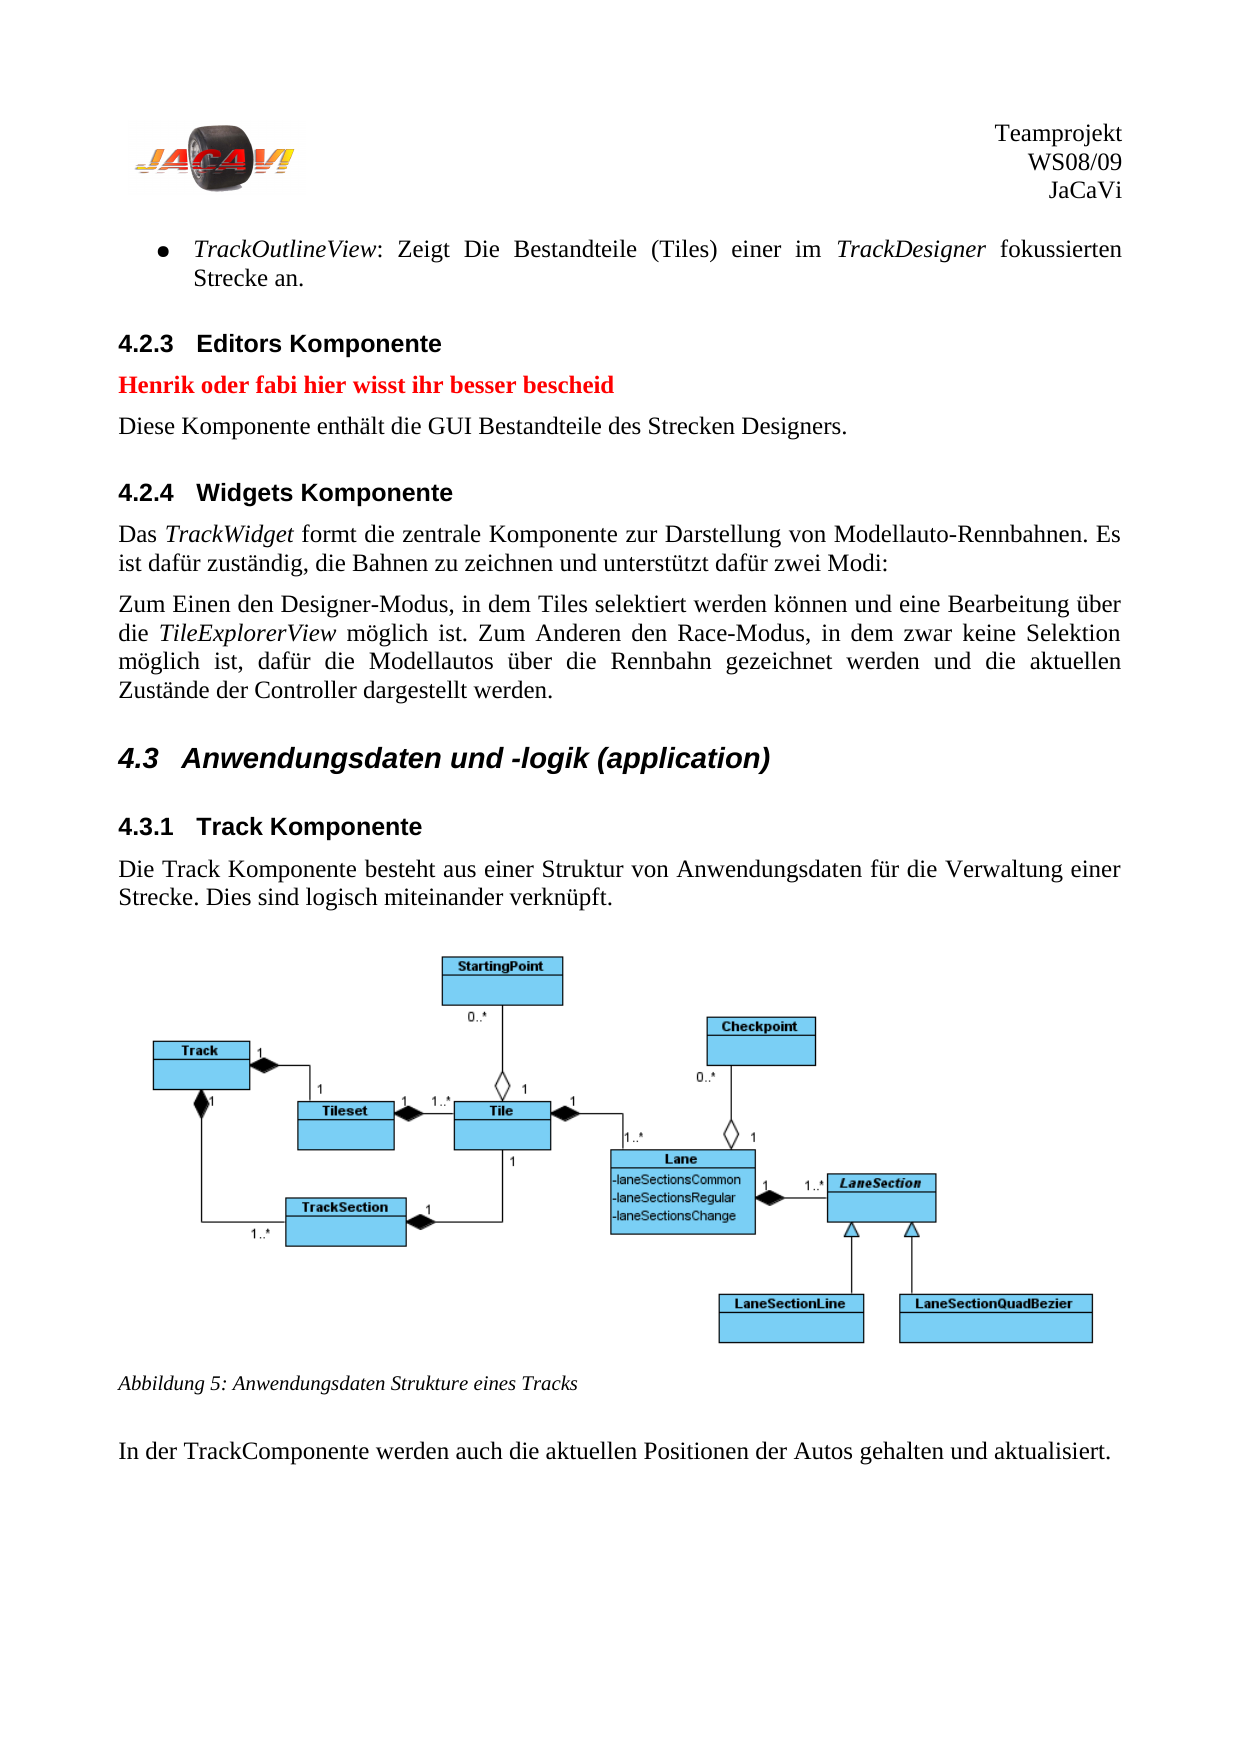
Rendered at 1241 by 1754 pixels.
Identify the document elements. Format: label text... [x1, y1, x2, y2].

subtitle Editors Komponente [118, 329, 1122, 358]
text Das TrackWidget formt die zentrale Komponente zur Darstellung von Modellauto-Rennbahnen. Es ist dafür zuständig, die Bahnen zu zeichnen und unterstützt dafür zwei Modi: [118, 519, 1122, 576]
list TrackOutlineView: Zeigt Die Bestandteile (Tiles) einer im TrackDesigner fokussierten Strecke an. [156, 234, 1122, 291]
subtitle Widgets Komponente [118, 478, 1122, 506]
subtitle Anwendungsdaten und -logik (application) [118, 741, 1122, 775]
text In der TrackComponente werden auch die aktuellen Positionen der Autos gehalten und aktualisiert. [118, 1436, 1122, 1465]
subtitle Track Komponente [118, 812, 1122, 841]
text Henrik oder fabi hier wisst ihr besser bescheid [118, 370, 1122, 399]
picture [118, 936, 1122, 1371]
text Die Track Komponente besteht aus einer Struktur von Anwendungsdaten für die Verwaltung einer Strecke. Dies sind logisch miteinander verknüpft. [118, 854, 1122, 911]
text Diese Komponente enthält die GUI Bestandteile des Strecken Designers. [118, 411, 1122, 440]
text Abbildung 5: Anwendungsdaten Strukture eines Tracks [118, 1371, 1122, 1395]
picture [128, 120, 307, 195]
text Zum Einen den Designer-Modus, in dem Tiles selektiert werden können und eine Bearbeitung über die TileExplorerView möglich ist. Zum Anderen den Race-Modus, in dem zwar keine Selektion möglich ist, dafür die Modellautos über die Rennbahn gezeichnet werden und die aktuellen Zustände der Controller dargestellt werden. [118, 589, 1122, 704]
